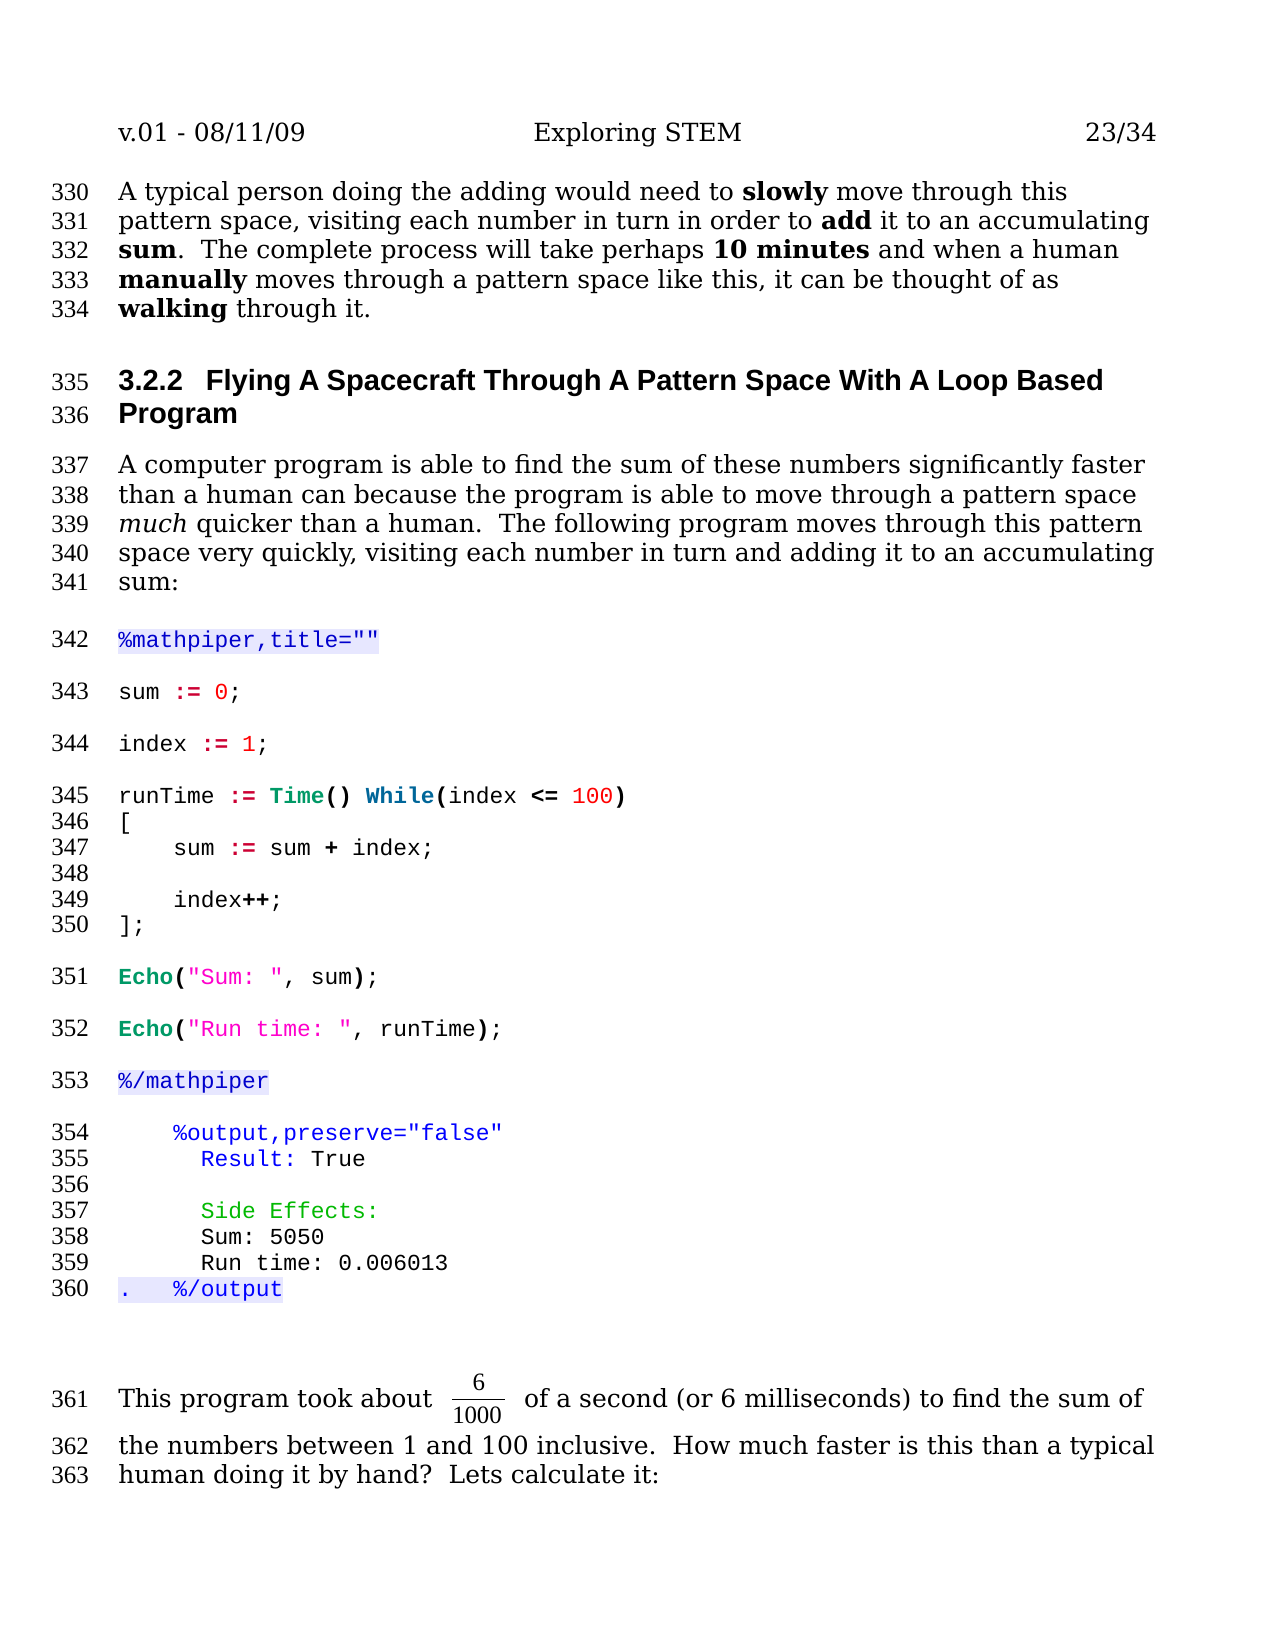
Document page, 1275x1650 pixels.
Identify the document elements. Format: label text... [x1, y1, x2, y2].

text A typical person doing the adding would need to slowly move through this pattern space, visiting each number in turn in order to add it to an accumulating sum. The complete process will take perhaps 10 minutes and when a human manually moves through a pattern space like this, it can be thought of as walking through it. [118, 177, 1157, 324]
text A computer program is able to find the sum of these numbers significantly faster than a human can because the program is able to move through a pattern space much quicker than a human. The following program moves through this pattern space very quickly, visiting each number in turn and adding it to an accumulating sum: [118, 451, 1157, 597]
text index++; [118, 888, 1157, 914]
text Echo("Run time: ", runTime); [118, 1018, 1157, 1043]
text ]; [118, 914, 1157, 940]
text Run time: 0.006013 [118, 1251, 1157, 1277]
text This program took aboutof a second (or 6 milliseconds) to find the sum of the numbers between 1 and 100 inclusive. How much faster is this than a typical human doing it by hand? Lets calculate it: [118, 1367, 1157, 1489]
text Side Effects: [118, 1199, 1157, 1225]
text [ [118, 810, 1157, 836]
text %output,preserve="false" [118, 1121, 1157, 1147]
text %mathpiper,title="" [118, 628, 1157, 654]
text %/mathpiper [118, 1069, 1157, 1095]
text . %/output [118, 1277, 1157, 1303]
text Result: True [118, 1147, 1157, 1173]
text index := 1; [118, 732, 1157, 758]
text sum := sum + index; [118, 836, 1157, 862]
text Sum: 5050 [118, 1225, 1157, 1251]
text sum := 0; [118, 680, 1157, 706]
text Echo("Sum: ", sum); [118, 966, 1157, 992]
text runTime := Time() While(index <= 100) [118, 784, 1157, 810]
subtitle Flying A Spacecraft Through A Pattern Space With A Loop Based Program [118, 363, 1157, 430]
